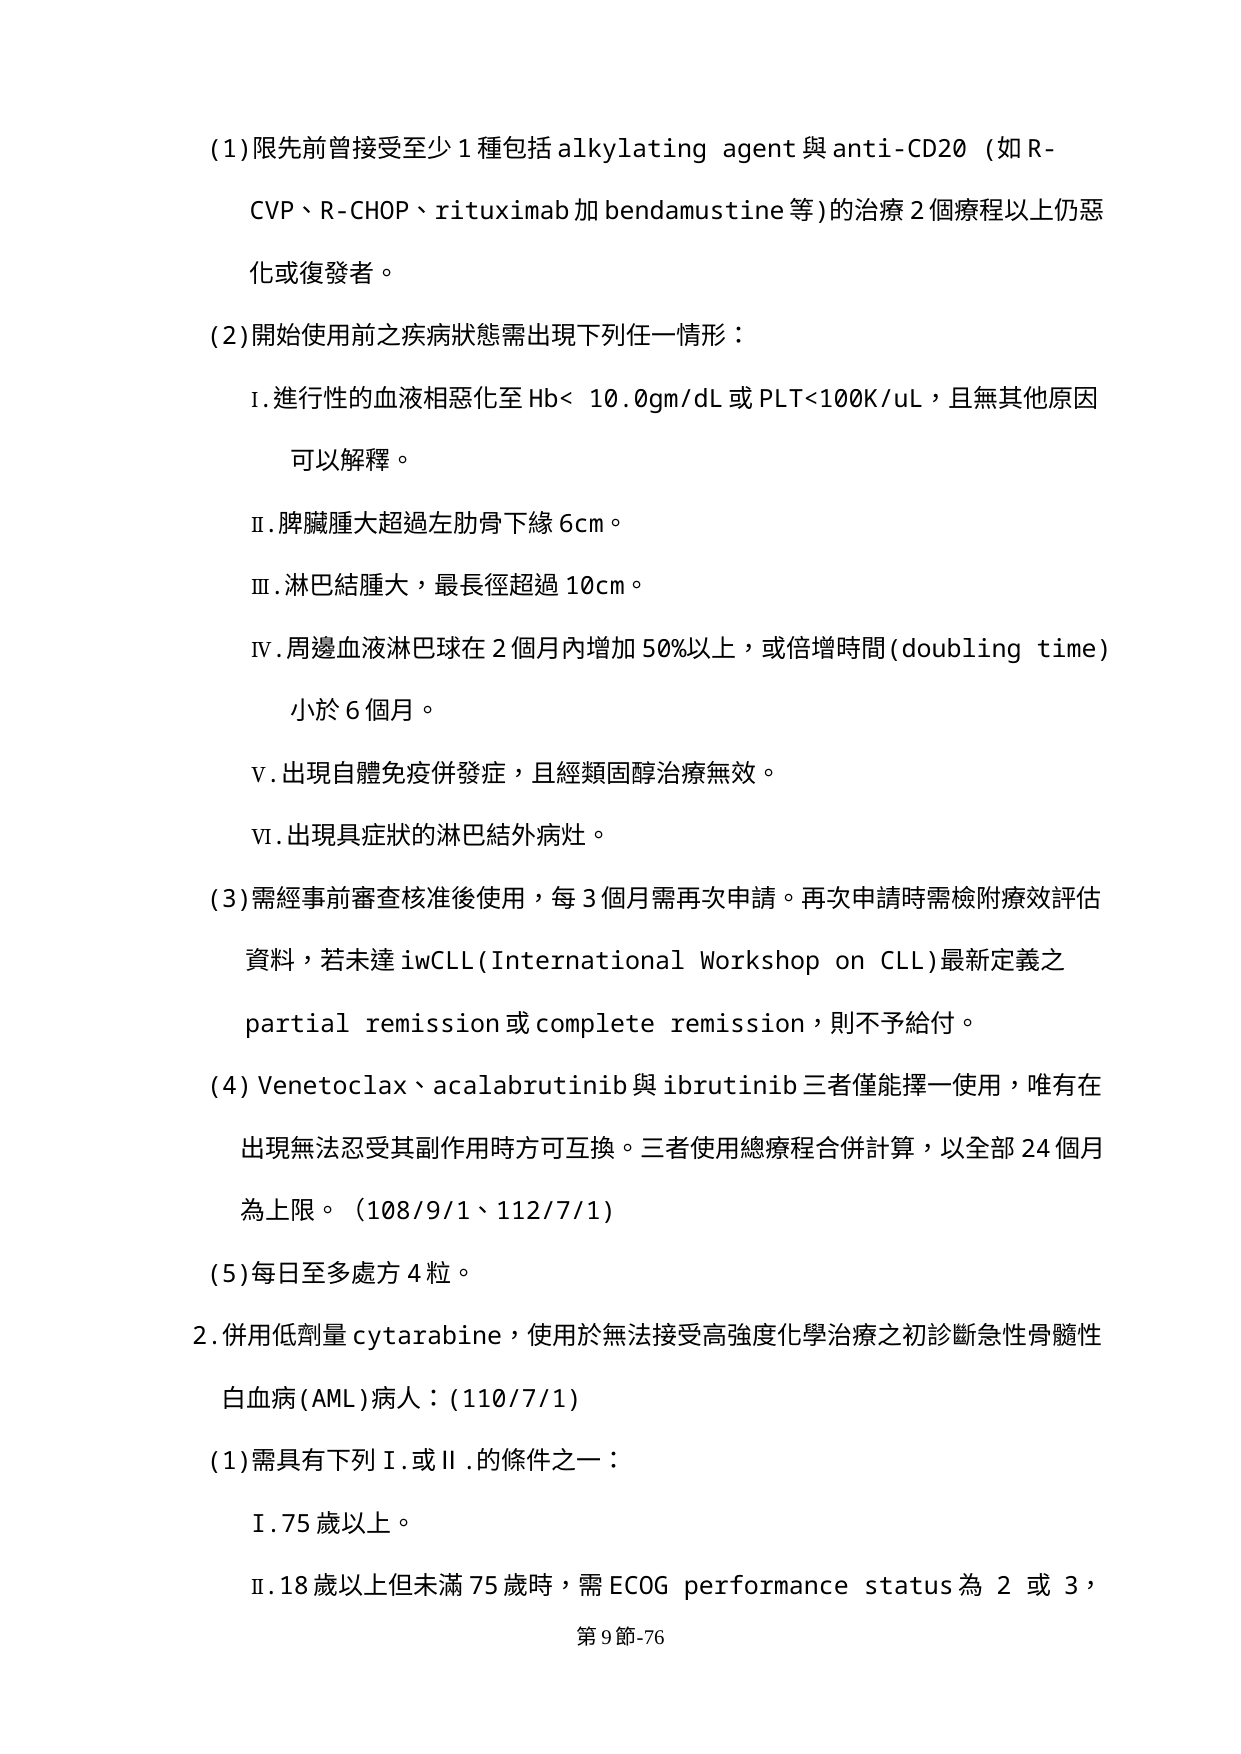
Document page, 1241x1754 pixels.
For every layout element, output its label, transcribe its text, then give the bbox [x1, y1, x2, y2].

text (4) Venetoclax、acalabrutinib與ibrutinib三者僅能擇一使用，唯有在出現無法忍受其副作用時方可互換。三者使用總療程合併計算，以全部24個月為上限。（108/9/1、112/7/1) [207, 1042, 1122, 1229]
text Ⅳ.周邊血液淋巴球在2個月內增加50%以上，或倍增時間(doubling time)小於6個月。 [251, 604, 1122, 729]
text (3)需經事前審查核准後使用，每3個月需再次申請。再次申請時需檢附療效評估資料，若未達iwCLL(International Workshop on CLL)最新定義之partial remission或complete remission，則不予給付。 [207, 854, 1122, 1042]
text (2)開始使用前之疾病狀態需出現下列任一情形： [207, 292, 1122, 354]
text Ⅴ.出現自體免疫併發症，且經類固醇治療無效。 [251, 729, 1122, 792]
text Ⅰ.進行性的血液相惡化至Hb< 10.0gm/dL或PLT<100K/uL，且無其他原因可以解釋。 [251, 354, 1122, 479]
text Ⅱ.脾臟腫大超過左肋骨下緣6cm。 [251, 479, 1122, 542]
text (1)需具有下列I.或Ⅱ.的條件之一： [207, 1417, 1122, 1479]
text Ⅱ.18歲以上但未滿75歲時，需ECOG performance status為 2 或 3， [251, 1542, 1122, 1604]
text Ⅲ.淋巴結腫大，最長徑超過10cm。 [251, 542, 1122, 604]
text Ⅵ.出現具症狀的淋巴結外病灶。 [251, 792, 1122, 854]
text 2.併用低劑量cytarabine，使用於無法接受高強度化學治療之初診斷急性骨髓性白血病(AML)病人：(110/7/1) [192, 1292, 1122, 1417]
text I.75歲以上。 [251, 1479, 1122, 1542]
text (5)每日至多處方4粒。 [207, 1229, 1122, 1292]
text (1)限先前曾接受至少1種包括alkylating agent與anti-CD20 (如R-CVP、R-CHOP、rituximab加bendamustine等)的治療2個療程以上仍惡化或復發者。 [207, 104, 1122, 292]
